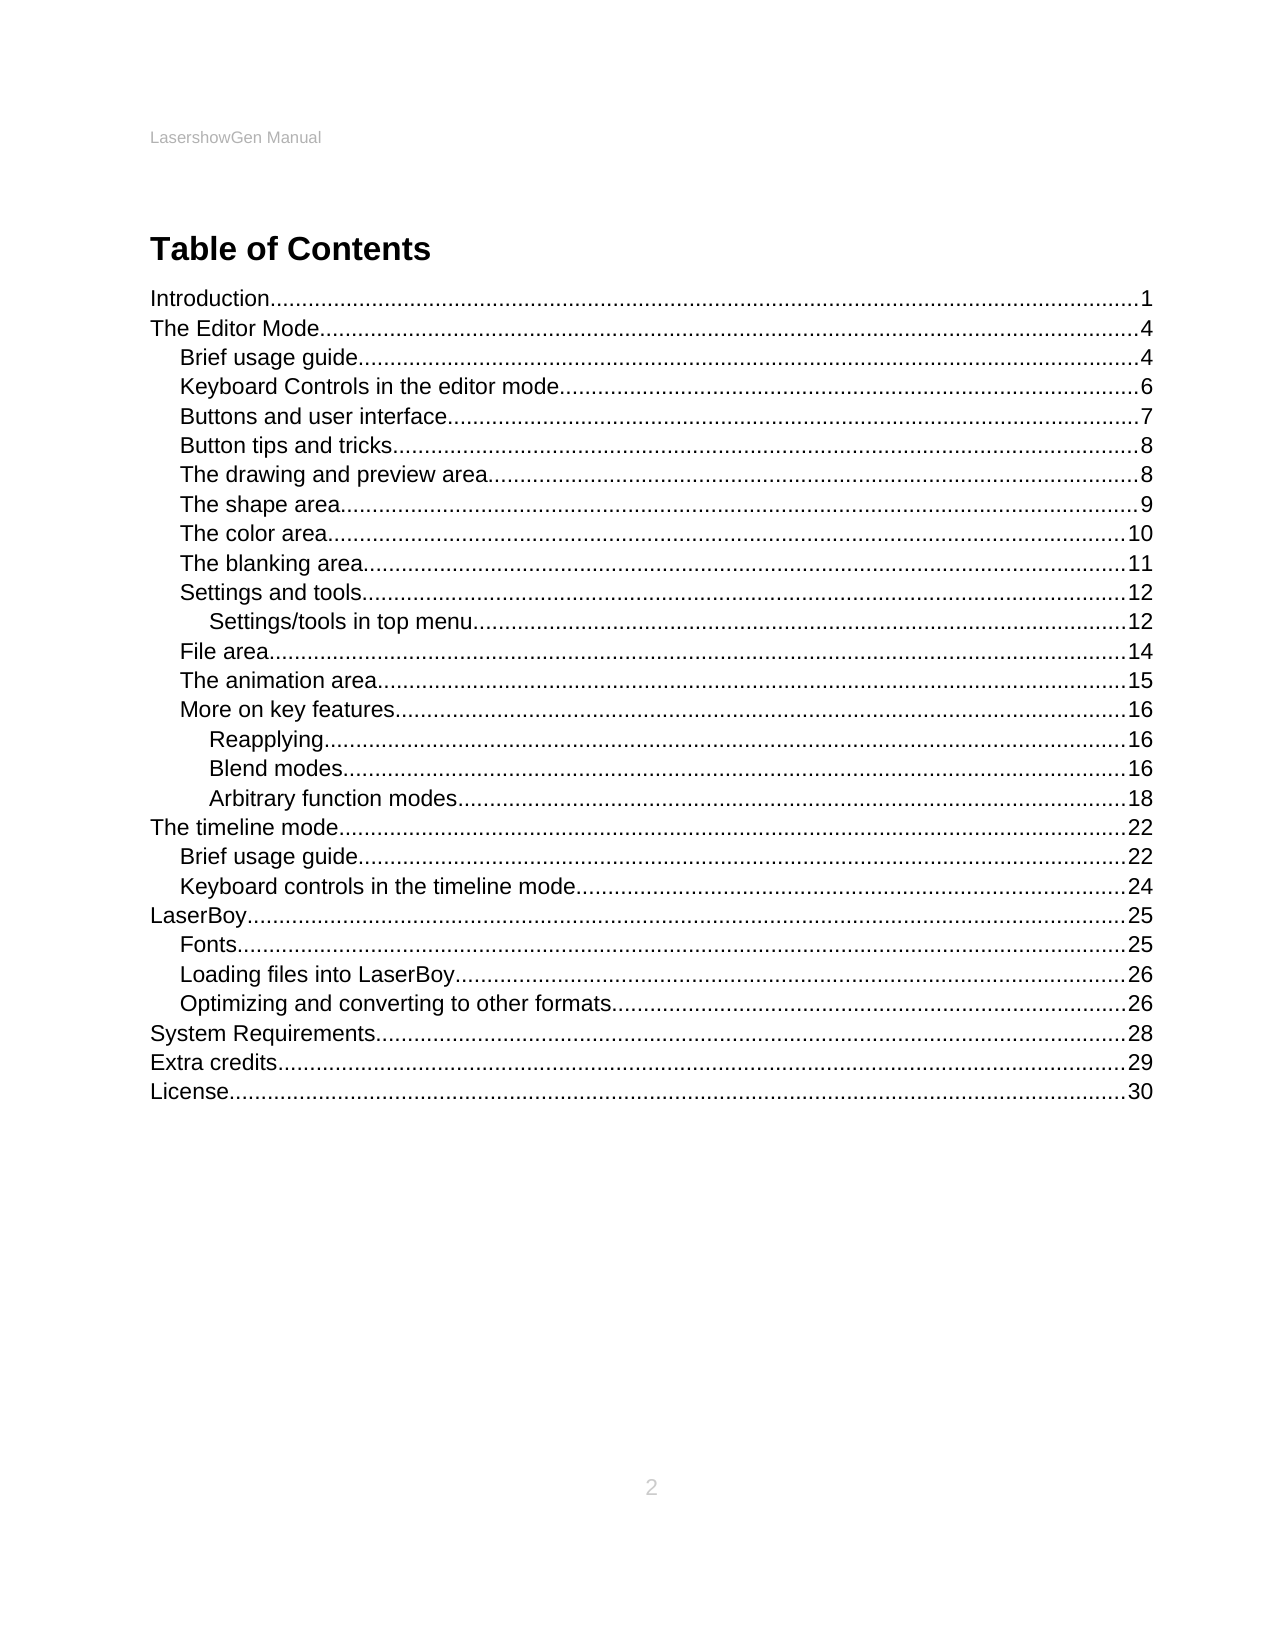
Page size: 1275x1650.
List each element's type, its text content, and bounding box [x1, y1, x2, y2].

text File area 14 [179, 638, 1153, 664]
text The color area 10 [179, 521, 1153, 547]
text Buttons and user interface 7 [179, 403, 1153, 429]
text Button tips and tricks 8 [179, 433, 1153, 458]
text LaserBoy 25 [150, 903, 1153, 928]
text The blanking area 11 [179, 550, 1153, 576]
text The Editor Mode 4 [150, 315, 1153, 341]
text The shape area 9 [179, 492, 1153, 517]
text Blend modes 16 [209, 756, 1153, 782]
text Arbitrary function modes 18 [209, 785, 1153, 811]
text Keyboard Controls in the editor mode 6 [179, 374, 1153, 400]
text Introduction 1 [150, 286, 1153, 312]
text Loading files into LaserBoy 26 [179, 962, 1153, 987]
text More on key features 16 [179, 697, 1153, 723]
subtitle Table of Contents [150, 231, 1153, 268]
text Settings and tools 12 [179, 580, 1153, 605]
text Keyboard controls in the timeline mode 24 [179, 873, 1153, 899]
text Reapplying 16 [209, 727, 1153, 752]
text Optimizing and converting to other formats 26 [179, 991, 1153, 1017]
text The animation area 15 [179, 668, 1153, 693]
text License 30 [150, 1079, 1153, 1105]
text Settings/tools in top menu 12 [209, 609, 1153, 635]
text The drawing and preview area 8 [179, 462, 1153, 488]
text System Requirements 28 [150, 1020, 1153, 1046]
text Extra credits 29 [150, 1050, 1153, 1075]
text Brief usage guide 22 [179, 844, 1153, 870]
text Fonts 25 [179, 932, 1153, 958]
text The timeline mode 22 [150, 815, 1153, 840]
text Brief usage guide 4 [179, 345, 1153, 370]
